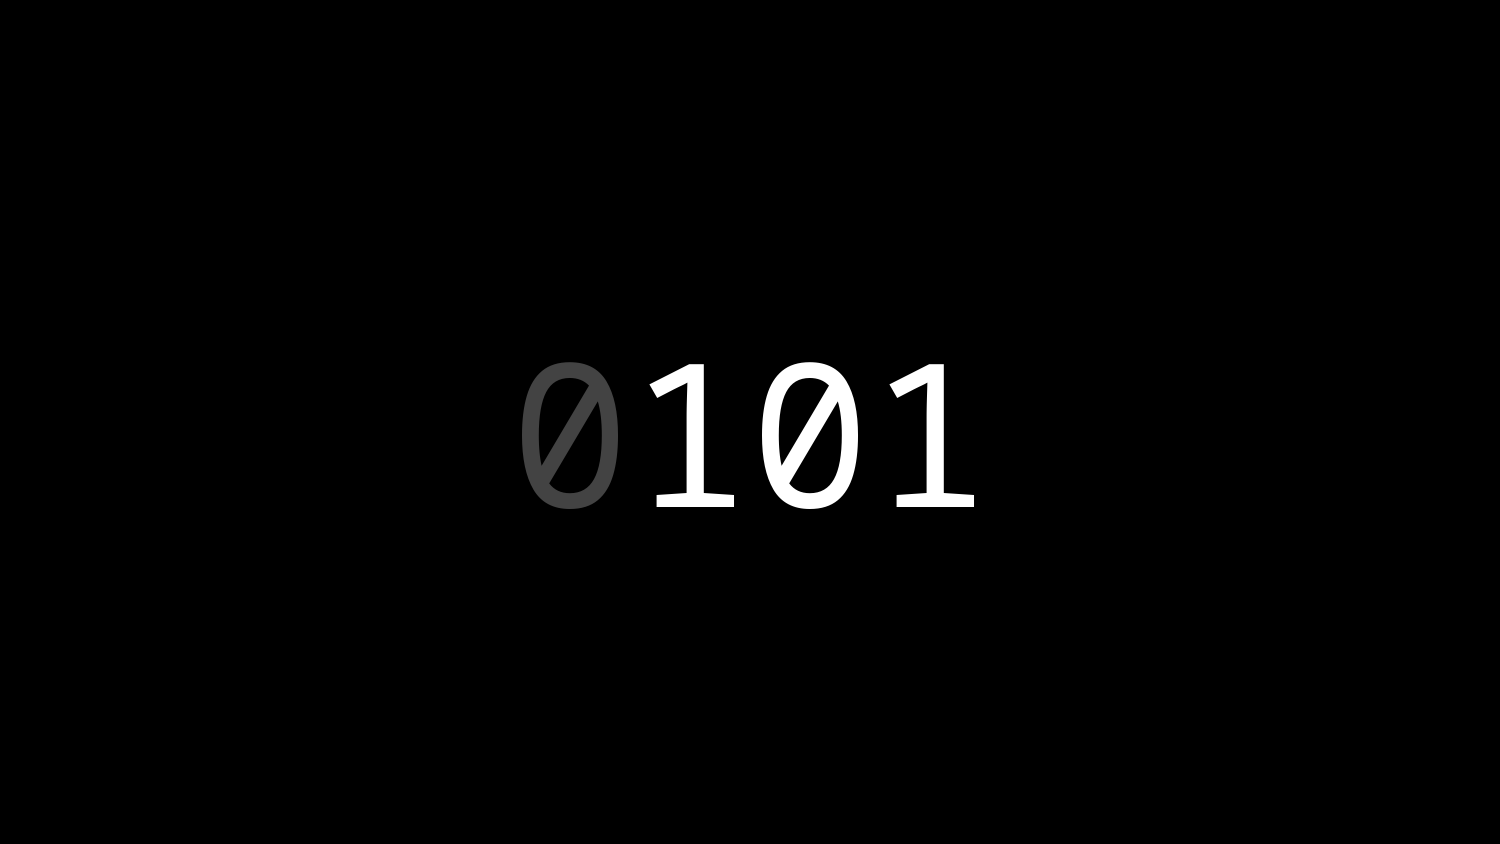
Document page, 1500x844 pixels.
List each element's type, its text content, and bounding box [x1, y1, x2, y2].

text_box 0101 [395, 292, 1105, 552]
